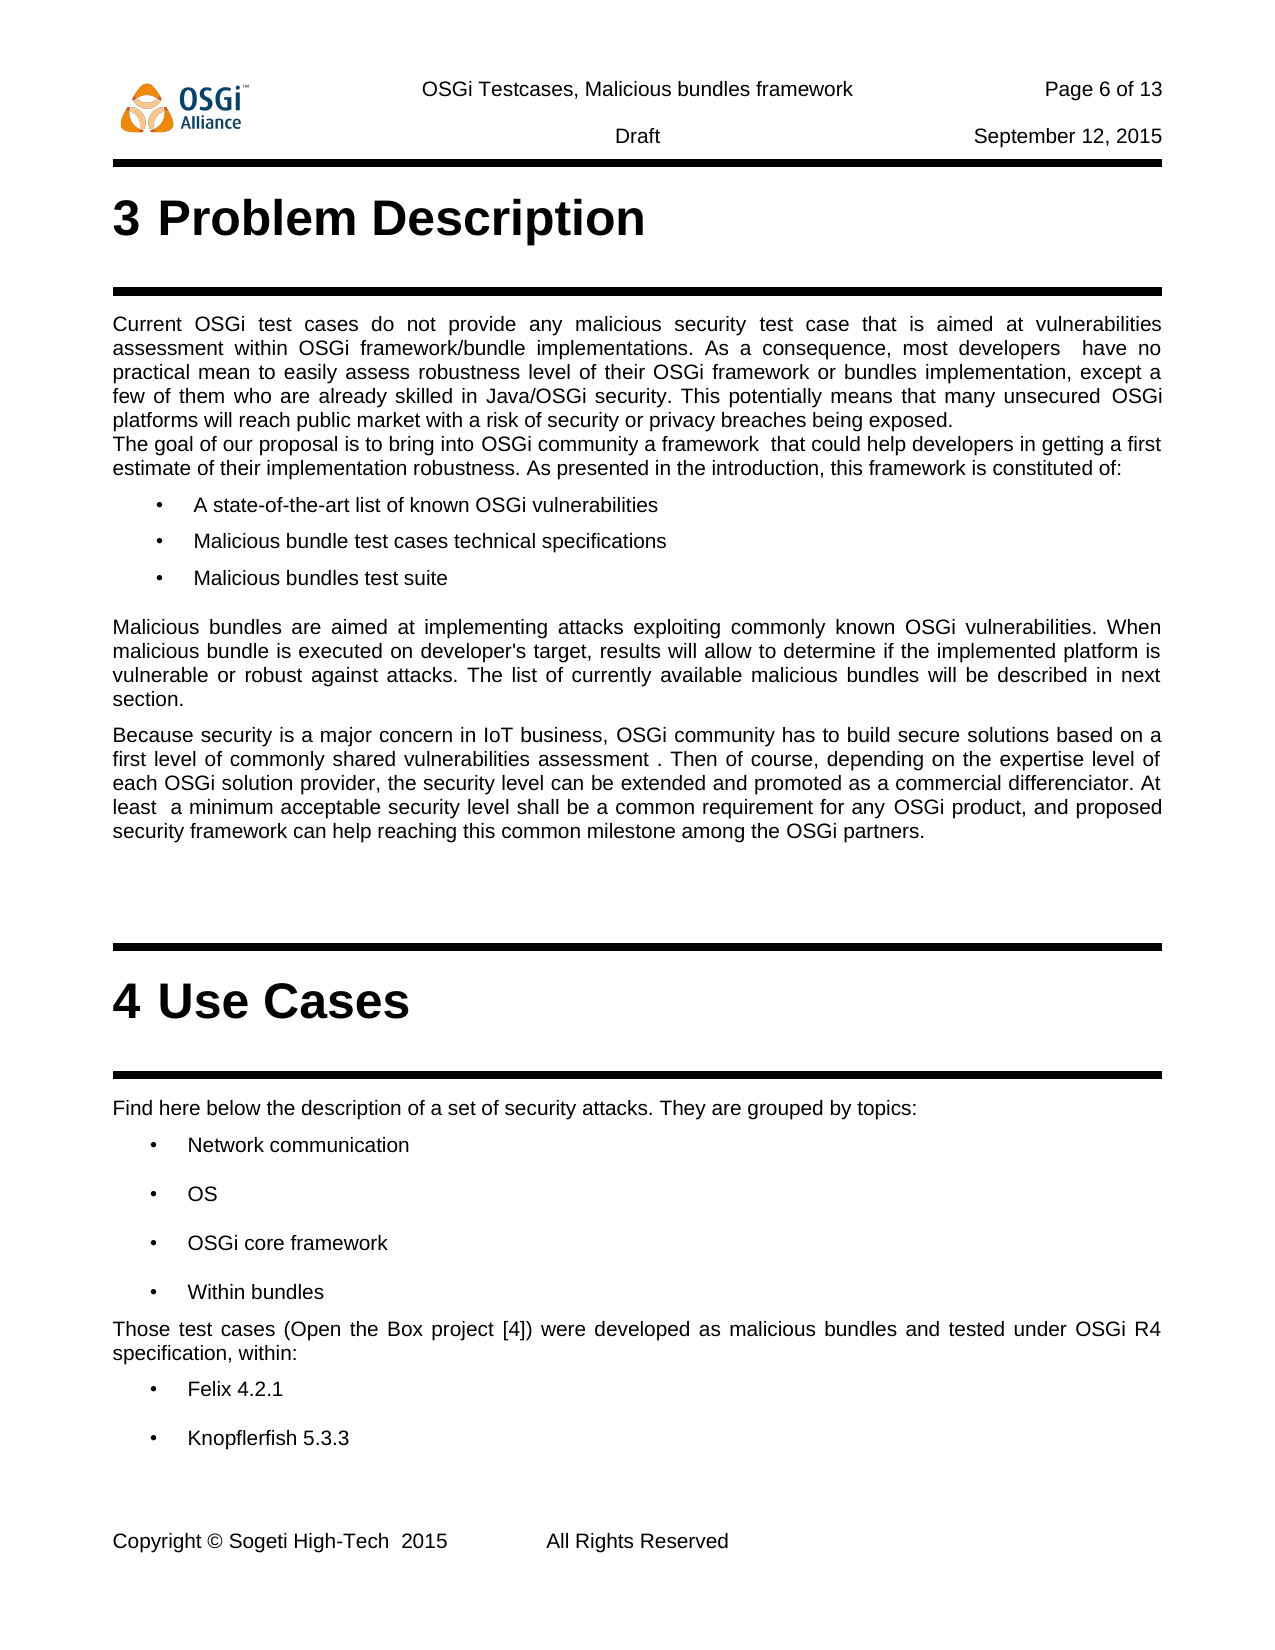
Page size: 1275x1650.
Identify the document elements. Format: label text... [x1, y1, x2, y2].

list OSGi core framework [150, 1231, 1162, 1255]
list A state-of-the-art list of known OSGi vulnerabilities [156, 492, 1162, 517]
list Network communication [150, 1133, 1162, 1157]
text The goal of our proposal is to bring into OSGi community a framework that could help developers in getting a first estimate of their implementation robustness. As presented in the introduction, this framework is constituted of: [112, 432, 1162, 480]
text Find here below the description of a set of security attacks. They are grouped by topics: [112, 1096, 1162, 1120]
text Those test cases (Open the Box project [4].) were developed as malicious bundles and tested under OSGi R4 specification, within: [112, 1316, 1162, 1364]
list Within bundles [150, 1280, 1162, 1304]
list Knopflerfish 5.3.3 [150, 1426, 1162, 1450]
list Malicious bundle test cases technical specifications [156, 529, 1162, 553]
text Because security is a major concern in IoT business, OSGi community has to build secure solutions based on a first level of commonly shared vulnerabilities assessment . Then of course, depending on the expertise level of each OSGi solution provider, the security level can be extended and promoted as a commercial differenciator. At least a minimum acceptable security level shall be a common requirement for any OSGi product, and proposed security framework can help reaching this common milestone among the OSGi partners. [112, 723, 1162, 843]
list Malicious bundles test suite [156, 566, 1162, 590]
subtitle Problem Description [112, 160, 1162, 296]
text Malicious bundles are aimed at implementing attacks exploiting commonly known OSGi vulnerabilities. When malicious bundle is executed on developer's target, results will allow to determine if the implemented platform is vulnerable or robust against attacks. The list of currently available malicious bundles will be described in next section. [112, 615, 1162, 711]
subtitle Use Cases [112, 944, 1162, 1079]
list Felix 4.2.1 [150, 1377, 1162, 1401]
list OS [150, 1182, 1162, 1206]
text Current OSGi test cases do not provide any malicious security test case that is aimed at vulnerabilities assessment within OSGi framework/bundle implementations. As a consequence, most developers have no practical mean to easily assess robustness level of their OSGi framework or bundles implementation, except a few of them who are already skilled in Java/OSGi security. This potentially means that many unsecured OSGi platforms will reach public market with a risk of security or privacy breaches being exposed. [112, 312, 1162, 432]
picture [113, 76, 257, 140]
